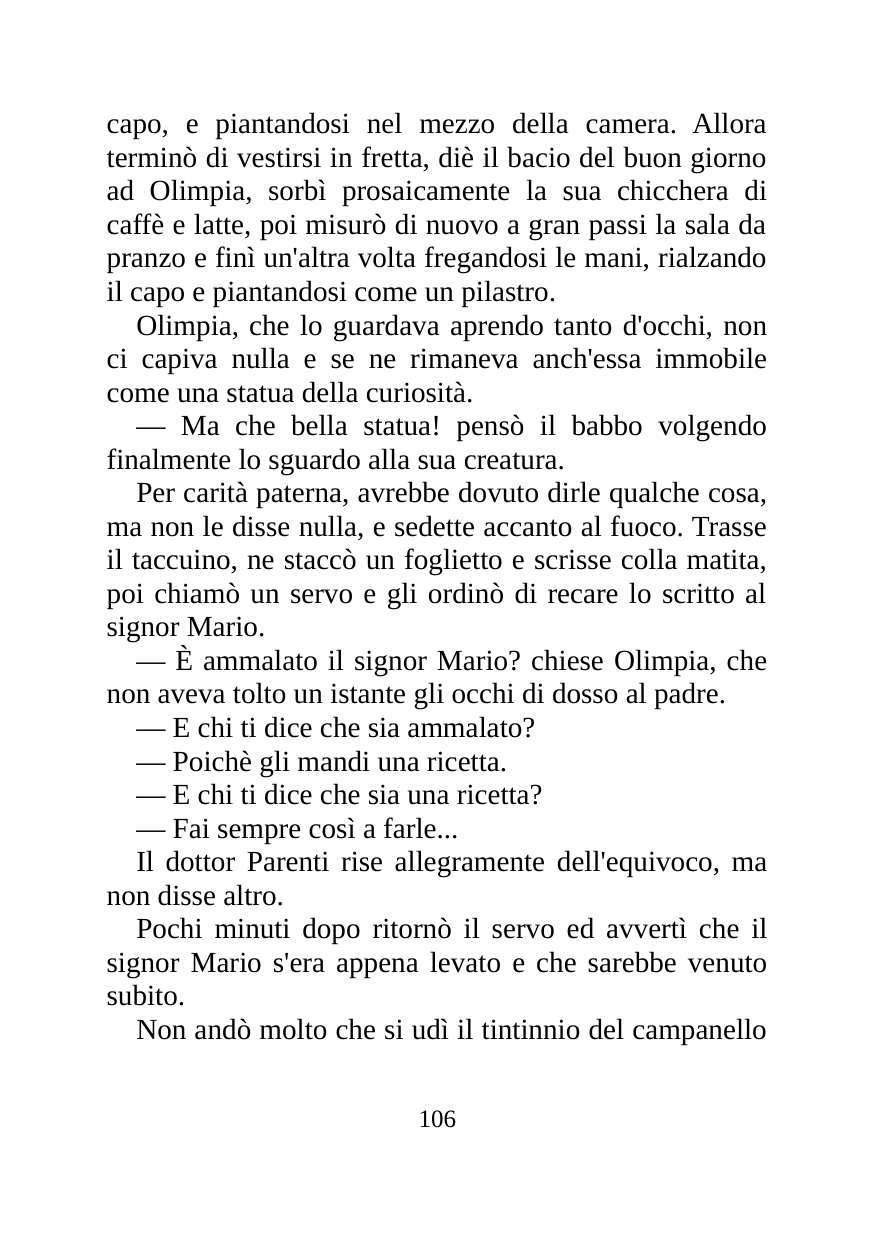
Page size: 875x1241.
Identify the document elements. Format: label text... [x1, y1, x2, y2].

text Olimpia, che lo guardava aprendo tanto d'occhi, non ci capiva nulla e se ne rimaneva anch'essa immobile come una statua della curiosità. [106, 308, 768, 408]
text — Poichè gli mandi una ricetta. [106, 744, 768, 777]
text Pochi minuti dopo ritornò il servo ed avvertì che il signor Mario s'era appena levato e che sarebbe venuto subito. [106, 911, 768, 1012]
text — Fai sempre così a farle... [106, 811, 768, 844]
text — E chi ti dice che sia ammalato? [106, 710, 768, 744]
text Il dottor Parenti rise allegramente dell'equivoco, ma non disse altro. [106, 844, 768, 911]
text capo, e piantandosi nel mezzo della camera. Allora terminò di vestirsi in fretta, diè il bacio del buon giorno ad Olimpia, sorbì prosaicamente la sua chicchera di caffè e latte, poi misurò di nuovo a gran passi la sala da pranzo e finì un'altra volta fregandosi le mani, rialzando il capo e piantandosi come un pilastro. [106, 106, 768, 308]
text — È ammalato il signor Mario? chiese Olimpia, che non aveva tolto un istante gli occhi di dosso al padre. [106, 643, 768, 710]
text — Ma che bella statua! pensò il babbo volgendo finalmente lo sguardo alla sua creatura. [106, 408, 768, 475]
text — E chi ti dice che sia una ricetta? [106, 777, 768, 811]
text Per carità paterna, avrebbe dovuto dirle qualche cosa, ma non le disse nulla, e sedette accanto al fuoco. Trasse il taccuino, ne staccò un foglietto e scrisse colla matita, poi chiamò un servo e gli ordinò di recare lo scritto al signor Mario. [106, 475, 768, 643]
text Non andò molto che si udì il tintinnio del campanello [106, 1012, 768, 1046]
